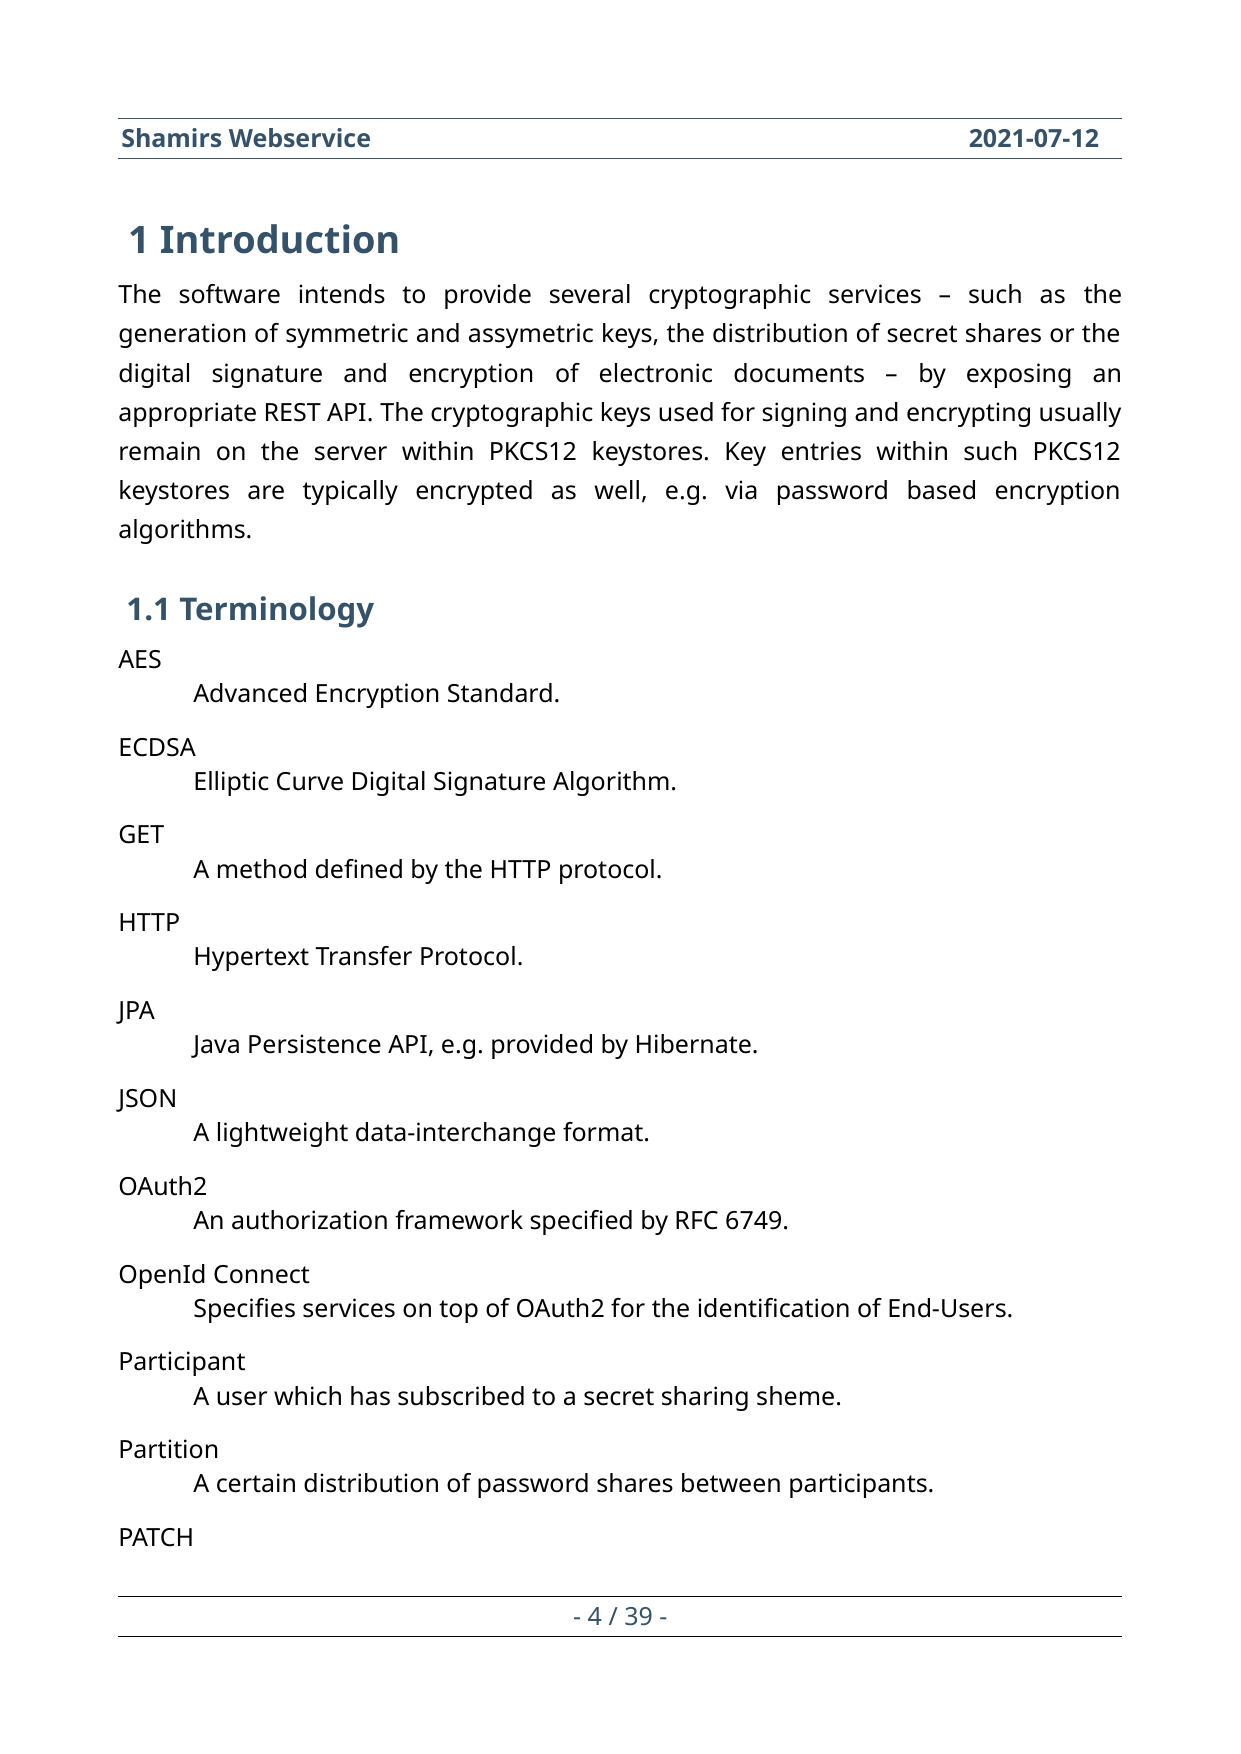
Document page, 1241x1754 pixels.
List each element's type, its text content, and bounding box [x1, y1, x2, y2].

text Specifies services on top of OAuth2 for the identification of End-Users. [118, 1290, 1122, 1324]
text OAuth2 [118, 1168, 1122, 1202]
text Advanced Encryption Standard. [118, 676, 1122, 710]
text A lightweight data-interchange format. [118, 1115, 1122, 1149]
text Partition [118, 1432, 1122, 1466]
text GET [118, 817, 1122, 851]
subtitle Introduction [118, 213, 1122, 264]
subtitle Terminology [118, 586, 1122, 629]
text JSON [118, 1081, 1122, 1115]
text Hypertext Transfer Protocol. [118, 939, 1122, 973]
text A method defined by the HTTP protocol. [118, 851, 1122, 885]
text A user which has subscribed to a secret sharing sheme. [118, 1378, 1122, 1412]
text Elliptic Curve Digital Signature Algorithm. [118, 763, 1122, 797]
text OpenId Connect [118, 1256, 1122, 1290]
text An authorization framework specified by RFC 6749. [118, 1202, 1122, 1237]
text HTTP [118, 905, 1122, 939]
text PATCH [118, 1520, 1122, 1554]
text AES [118, 642, 1122, 676]
text Participant [118, 1344, 1122, 1378]
text JPA [118, 993, 1122, 1027]
text Java Persistence API, e.g. provided by Hibernate. [118, 1027, 1122, 1061]
text The software intends to provide several cryptographic services – such as the generation of symmetric and assymetric keys, the distribution of secret shares or the digital signature and encryption of electronic documents – by exposing an appropriate REST API. The cryptographic keys used for signing and encrypting usually remain on the server within PKCS12 keystores. Key entries within such PKCS12 keystores are typically encrypted as well, e.g. via password based encryption algorithms. [118, 277, 1122, 546]
text A certain distribution of password shares between participants. [118, 1466, 1122, 1500]
text ECDSA [118, 729, 1122, 763]
